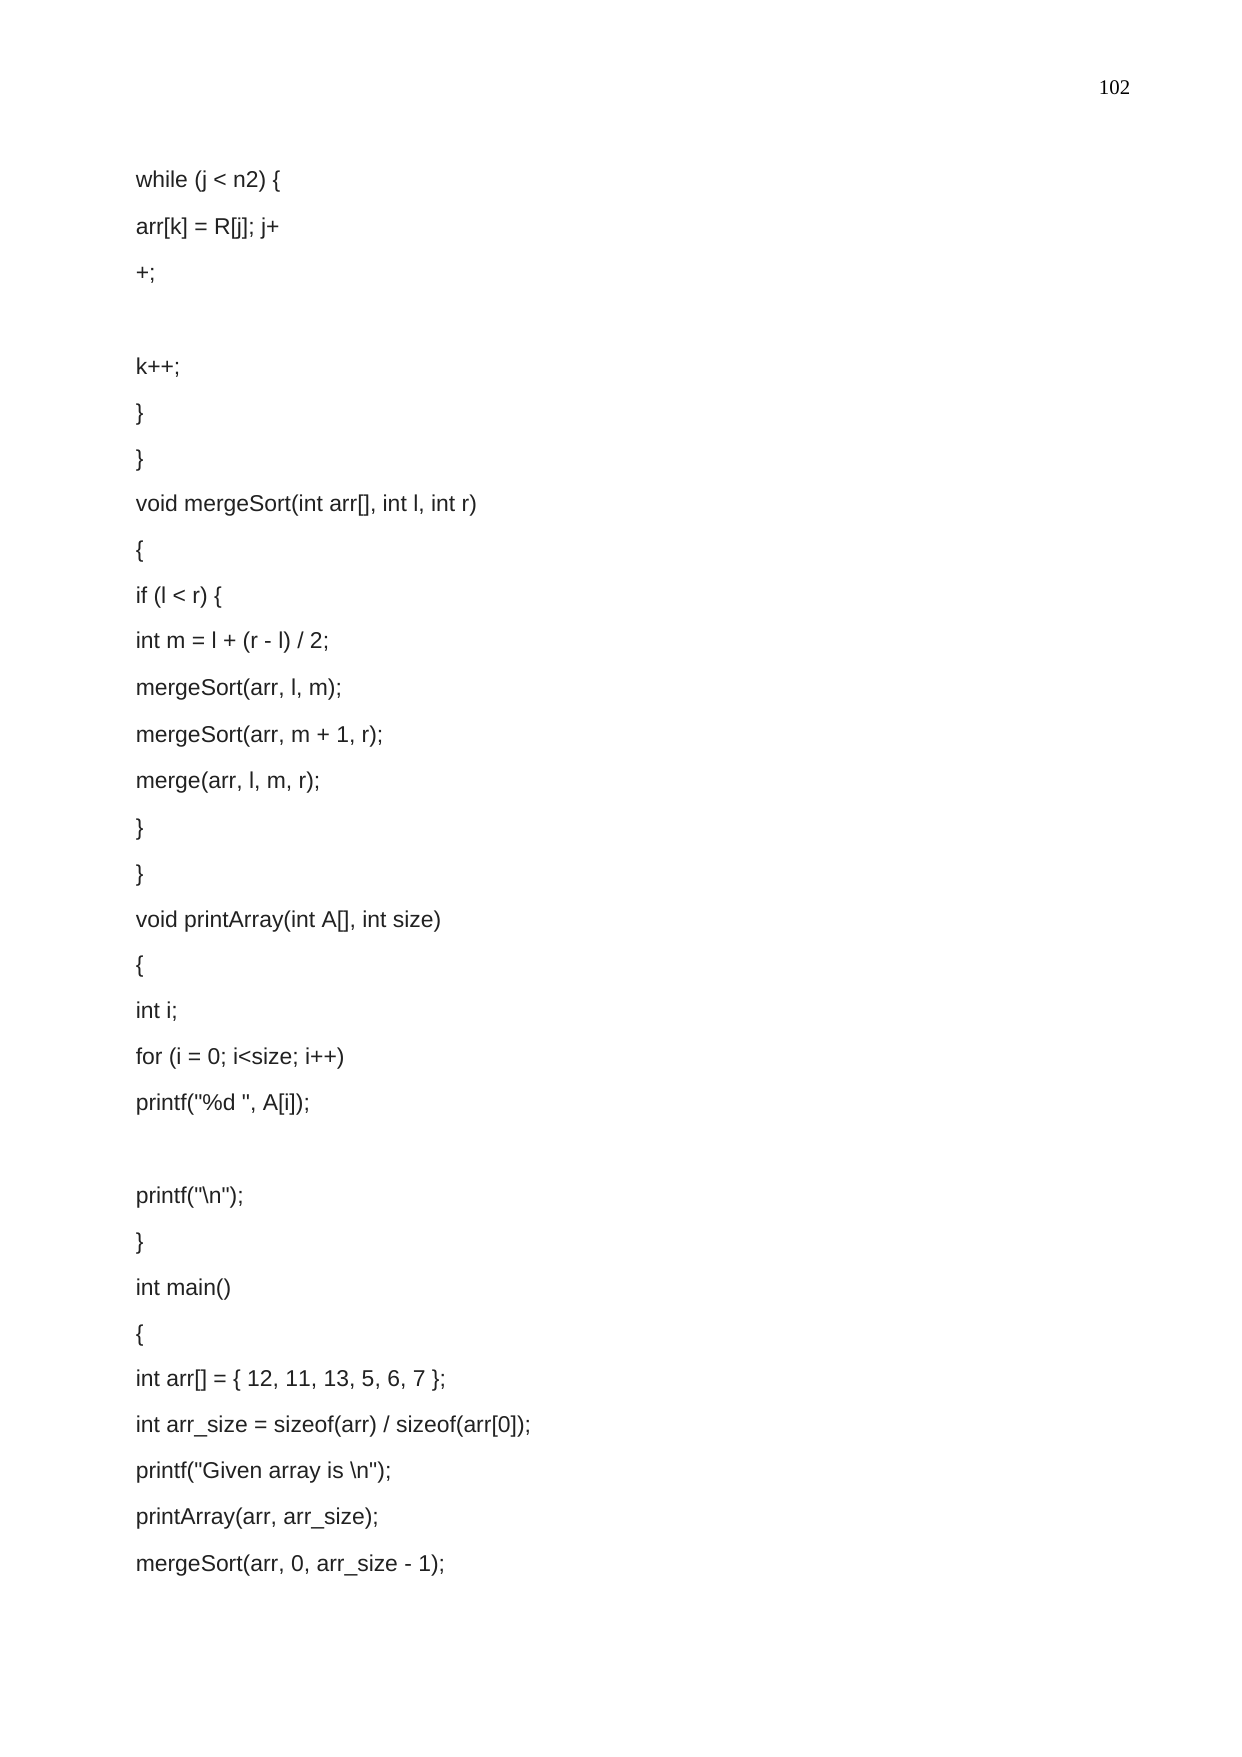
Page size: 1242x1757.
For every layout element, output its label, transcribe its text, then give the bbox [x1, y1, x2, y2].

text { [136, 951, 1150, 978]
text { [136, 1319, 1150, 1346]
text } [136, 399, 1150, 425]
text for (i = 0; i<size; i++) [136, 1043, 1150, 1069]
text } [136, 1228, 1150, 1254]
text int i; [136, 997, 1150, 1023]
text printf("%d ", A[i]); [136, 1089, 1150, 1115]
text printf("\n"); [136, 1182, 1150, 1208]
text int main() [136, 1274, 1150, 1300]
text int m = l + (r - l) / 2; mergeSort(arr, l, m); mergeSort(arr, m + 1, r); merge(arr, l, m, r); [136, 627, 388, 793]
text printf("Given array is \n"); printArray(arr, arr_size); mergeSort(arr, 0, arr_size - 1); [136, 1457, 450, 1576]
text void printArray(int A[], int size) [136, 906, 1150, 932]
text k++; [136, 353, 1150, 379]
text } [136, 814, 1150, 841]
text int arr[] = { 12, 11, 13, 5, 6, 7 }; [136, 1365, 1150, 1392]
text if (l < r) { [136, 582, 1150, 608]
text while (j < n2) { arr[k] = R[j]; j++; [136, 166, 285, 286]
text } [136, 444, 1150, 471]
text void mergeSort(int arr[], int l, int r) [136, 490, 1150, 517]
text int arr_size = sizeof(arr) / sizeof(arr[0]); [136, 1411, 1150, 1437]
text { [136, 536, 1150, 562]
text } [136, 860, 1150, 886]
